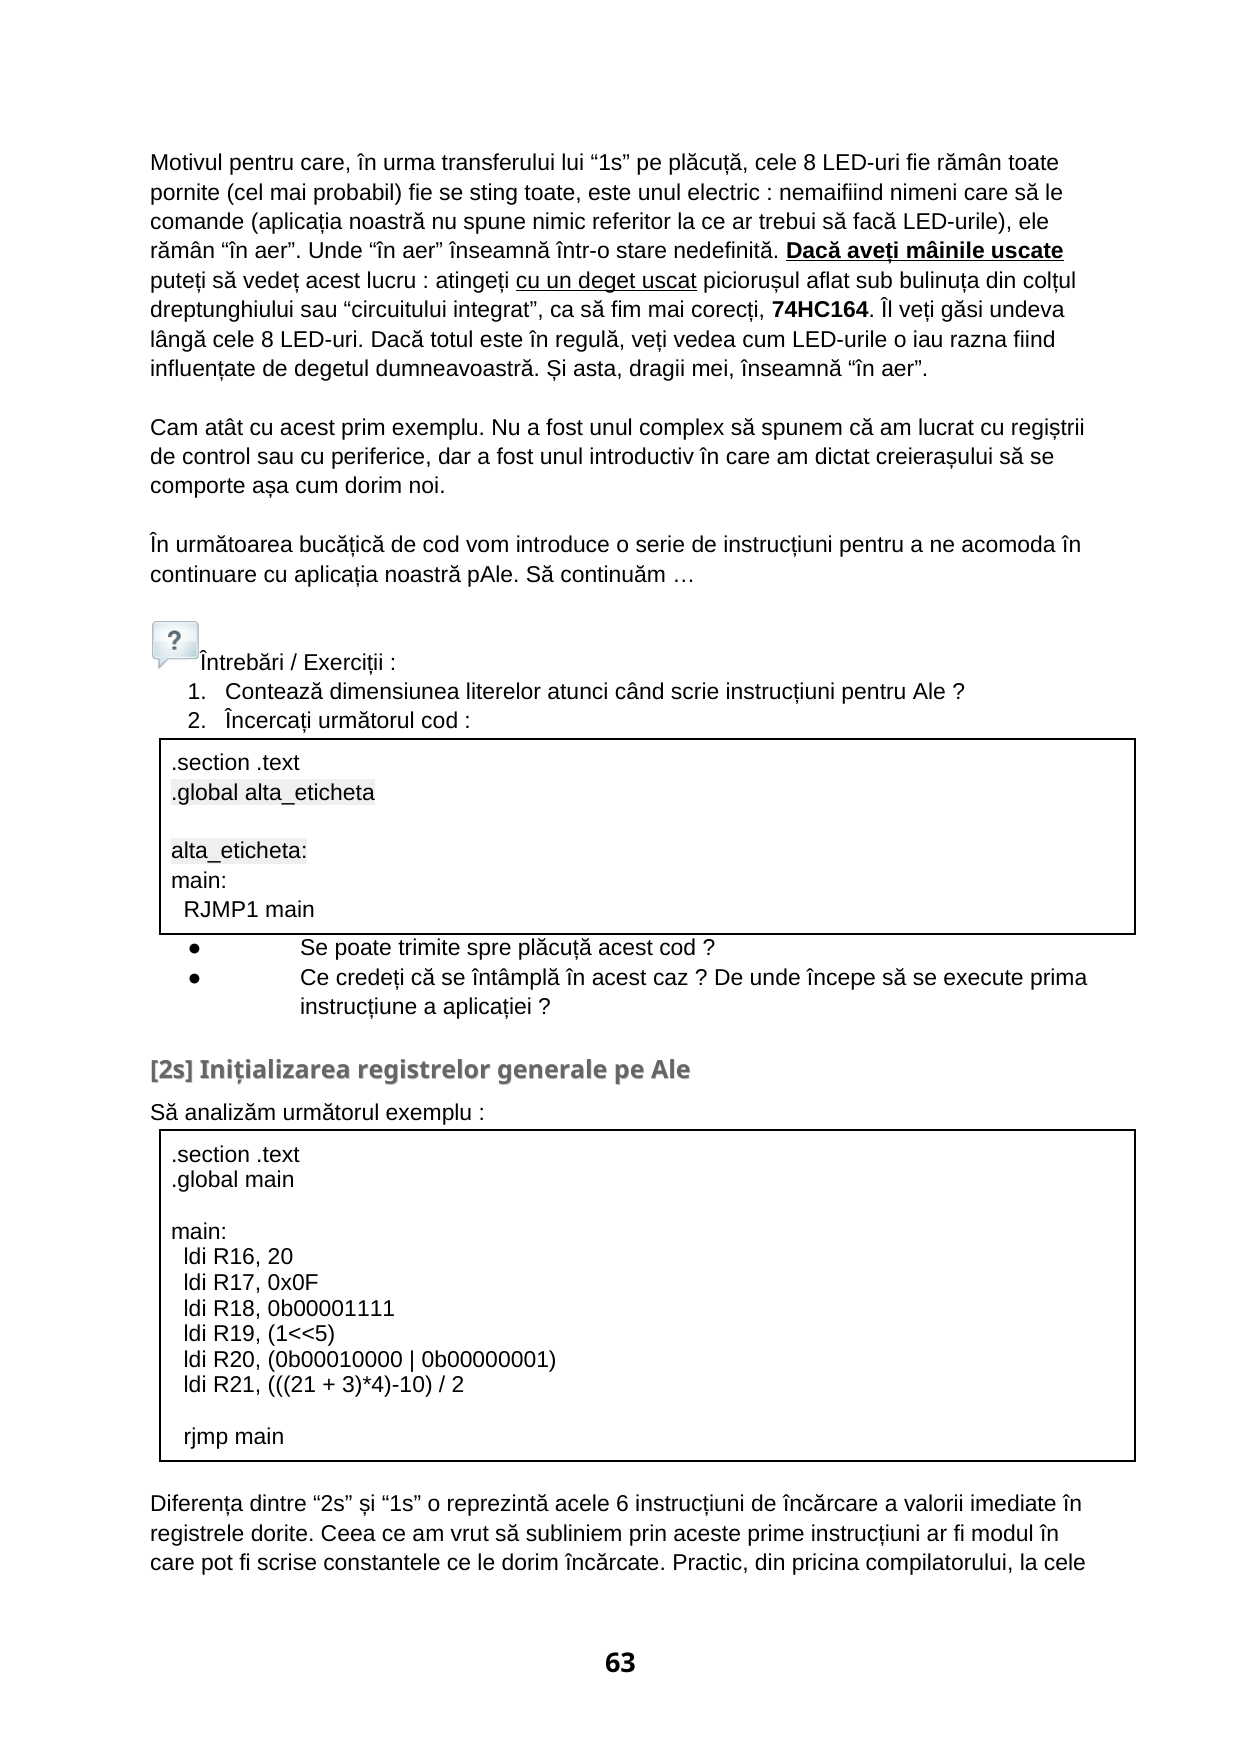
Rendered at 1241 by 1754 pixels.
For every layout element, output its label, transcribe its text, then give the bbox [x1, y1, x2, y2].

text Motivul pentru care, în urma transferului lui “1s” pe plăcuță, cele 8 LED-uri fie rămân toate pornite (cel mai probabil) fie se sting toate, este unul electric : nemaifiind nimeni care să le comande (aplicația noastră nu spune nimic referitor la ce ar trebui să facă LED-urile), ele rămân “în aer”. Unde “în aer” înseamnă într-o stare nedefinită. Dacă aveți mâinile uscate puteți să vedeț acest lucru : atingeți cu un deget uscat piciorușul aflat sub bulinuța din colțul dreptunghiului sau “circuitului integrat”, ca să fim mai corecți, 74HC164. Îl veți găsi undeva lângă cele 8 LED-uri. Dacă totul este în regulă, veți vedea cum LED-urile o iau razna fiind influențate de degetul dumneavoastră. Și asta, dragii mei, înseamnă “în aer”. [150, 150, 1090, 381]
table_header .section .text .global main main: ldi R16, 20 ldi R17, 0x0F ldi R18, 0b00001111 ldi R19, (1<<5) ldi R20, (0b00010000 | 0b00000001) ldi R21, (((21 + 3)*4)-10) / 2 rjmp main [161, 1131, 1134, 1459]
list Se poate trimite spre plăcuță acest cod ? [187, 935, 1090, 961]
picture [150, 620, 200, 670]
text Să analizăm următorul exemplu : [150, 1100, 1090, 1125]
text Diferența dintre “2s” și “1s” o reprezintă acele 6 instrucțiuni de încărcare a valorii imediate în registrele dorite. Ceea ce am vrut să subliniem prin aceste prime instrucțiuni ar fi modul în care pot fi scrise constantele ce le dorim încărcate. Practic, din pricina compilatorului, la cele [150, 1491, 1090, 1575]
table_header .section .text .global alta_eticheta alta_eticheta: main: RJMP1 main [161, 740, 1134, 933]
list Ce credeți că se întâmplă în acest caz ? De unde începe să se execute prima instrucțiune a aplicației ? [187, 964, 1090, 1019]
list Contează dimensiunea literelor atunci când scrie instrucțiuni pentru Ale ? [187, 679, 1090, 704]
subtitle [2s] Inițializarea registrelor generale pe Ale [150, 1052, 1090, 1086]
text Cam atât cu acest prim exemplu. Nu a fost unul complex să spunem că am lucrat cu regiștrii de control sau cu periferice, dar a fost unul introductiv în care am dictat creierașului să se comporte așa cum dorim noi. [150, 414, 1090, 499]
list Încercați următorul cod : [187, 708, 1090, 734]
text În următoarea bucățică de cod vom introduce o serie de instrucțiuni pentru a ne acomoda în continuare cu aplicația noastră pAle. Să continuăm … [150, 532, 1090, 587]
text Întrebări / Exerciții : [150, 620, 1090, 675]
